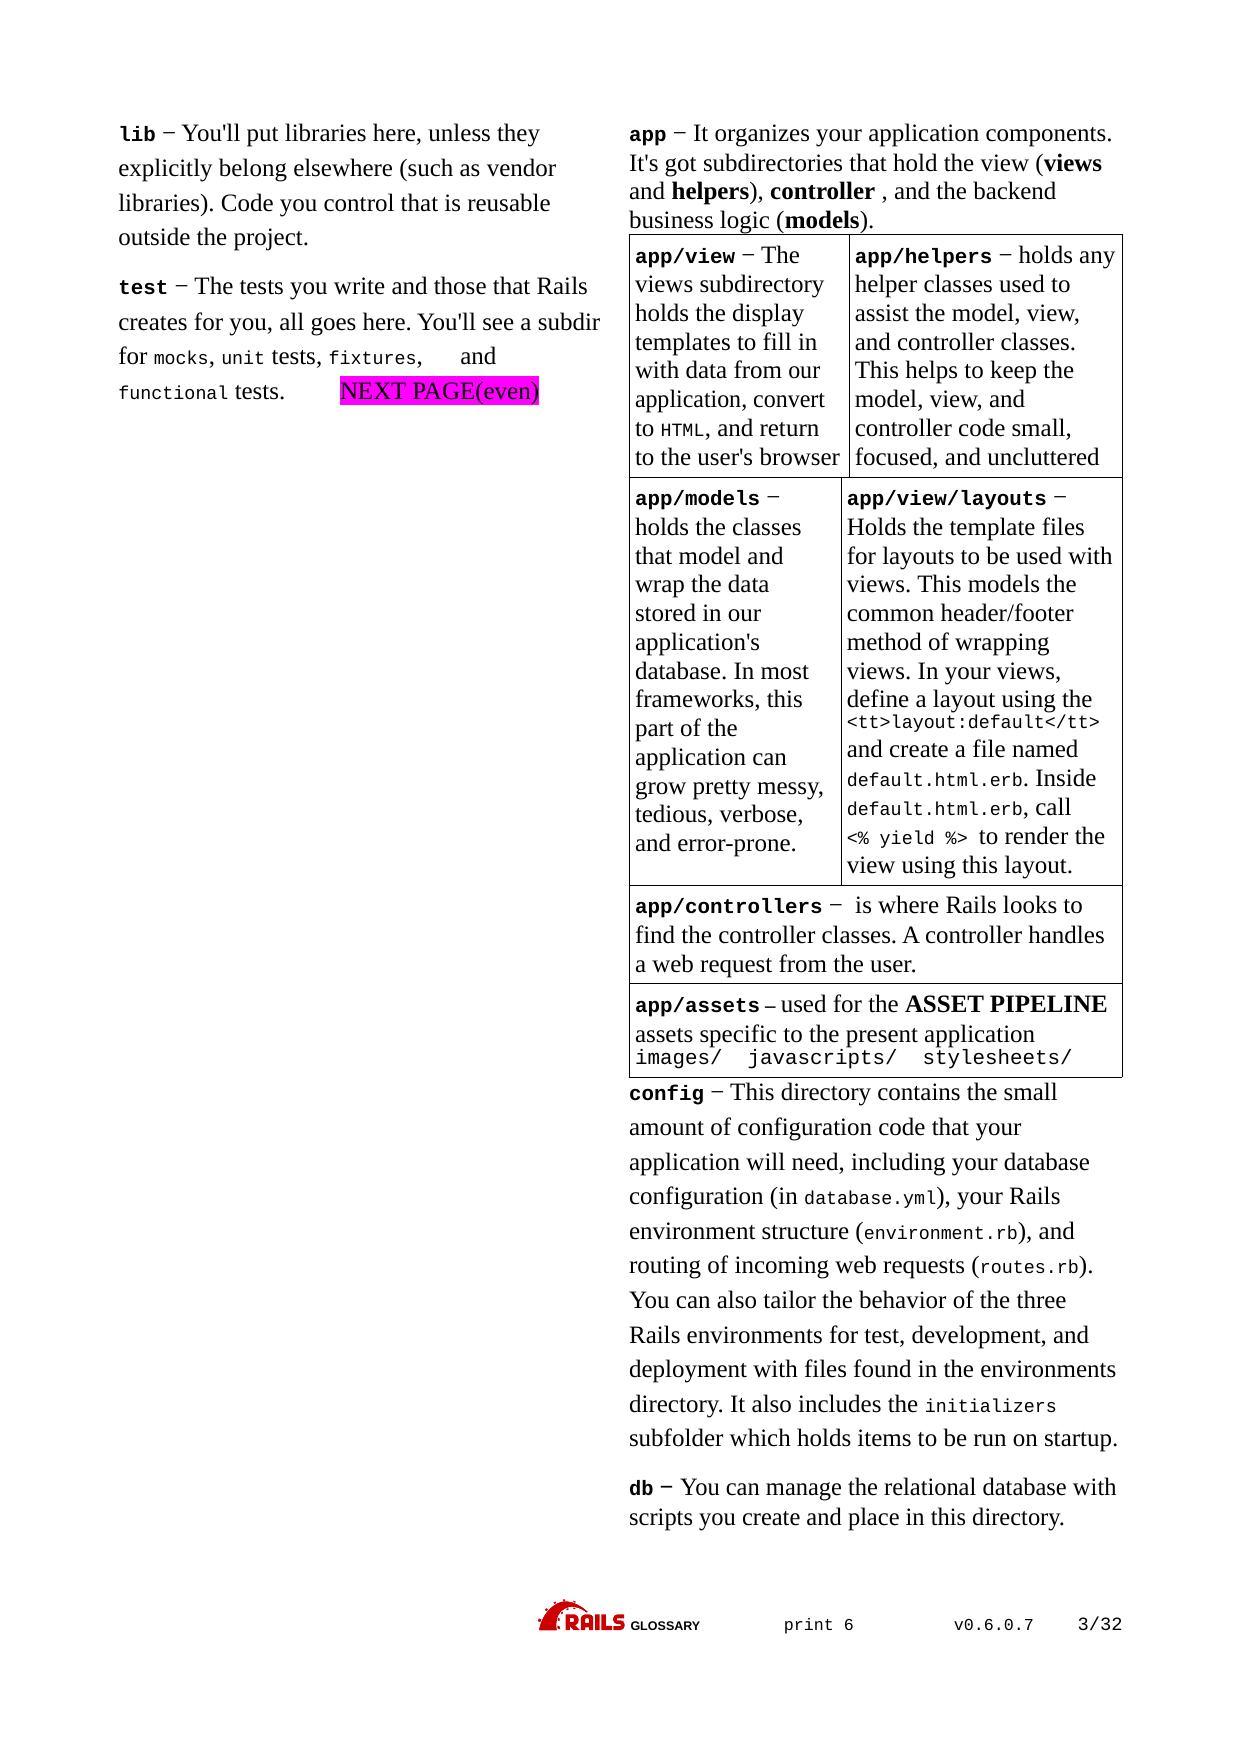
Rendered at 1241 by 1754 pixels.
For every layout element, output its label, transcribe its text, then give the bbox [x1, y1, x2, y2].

text config − This directory contains the small amount of configuration code that your application will need, including your database configuration (in database.yml), your Rails environment structure (environment.rb), and routing of incoming web requests (routes.rb). You can also tailor the behavior of the three Rails environments for test, development, and deployment with files found in the environments directory. It also includes the initializers subfolder which holds items to be run on startup. [629, 1078, 1122, 1452]
text db − You can manage the relational database with scripts you create and place in this directory. [629, 1472, 1122, 1531]
table_cell app/assets – used for the ASSET PIPELINE assets specific to the present application images/ javascripts/ stylesheets/ [630, 984, 1122, 1077]
text test − The tests you write and those that Rails creates for you, all goes here. You'll see a subdir for mocks, unit tests, fixtures, and functional tests. NEXT PAGE(even) [118, 271, 611, 405]
table_header app/view − The views subdirectory holds the display templates to fill in with data from our application, convert to HTML, and return to the user's browser [630, 235, 849, 477]
text lib − You'll put libraries here, unless they explicitly belong elsewhere (such as vendor libraries). Code you control that is reusable outside the project. [118, 118, 611, 251]
table_cell app/controllers − is where Rails looks to find the controller classes. A controller handles a web request from the user. [630, 886, 1122, 983]
table_header app/helpers − holds any helper classes used to assist the model, view, and controller classes. This helps to keep the model, view, and controller code small, focused, and uncluttered [850, 235, 1122, 477]
table_cell app/models − holds the classes that model and wrap the data stored in our application's database. In most frameworks, this part of the application can grow pretty messy, tedious, verbose, and error-prone. [630, 478, 841, 884]
table_cell app/view/layouts − Holds the template files for layouts to be used with views. This models the common header/footer method of wrapping views. In your views, define a layout using the <tt>layout:default</tt> and create a file named default.html.erb. Inside default.html.erb, call <% yield %> to render the view using this layout. [842, 478, 1122, 884]
text app − It organizes your application components. It's got subdirectories that hold the view (views and helpers), controller , and the backend business logic (models). [629, 118, 1122, 234]
